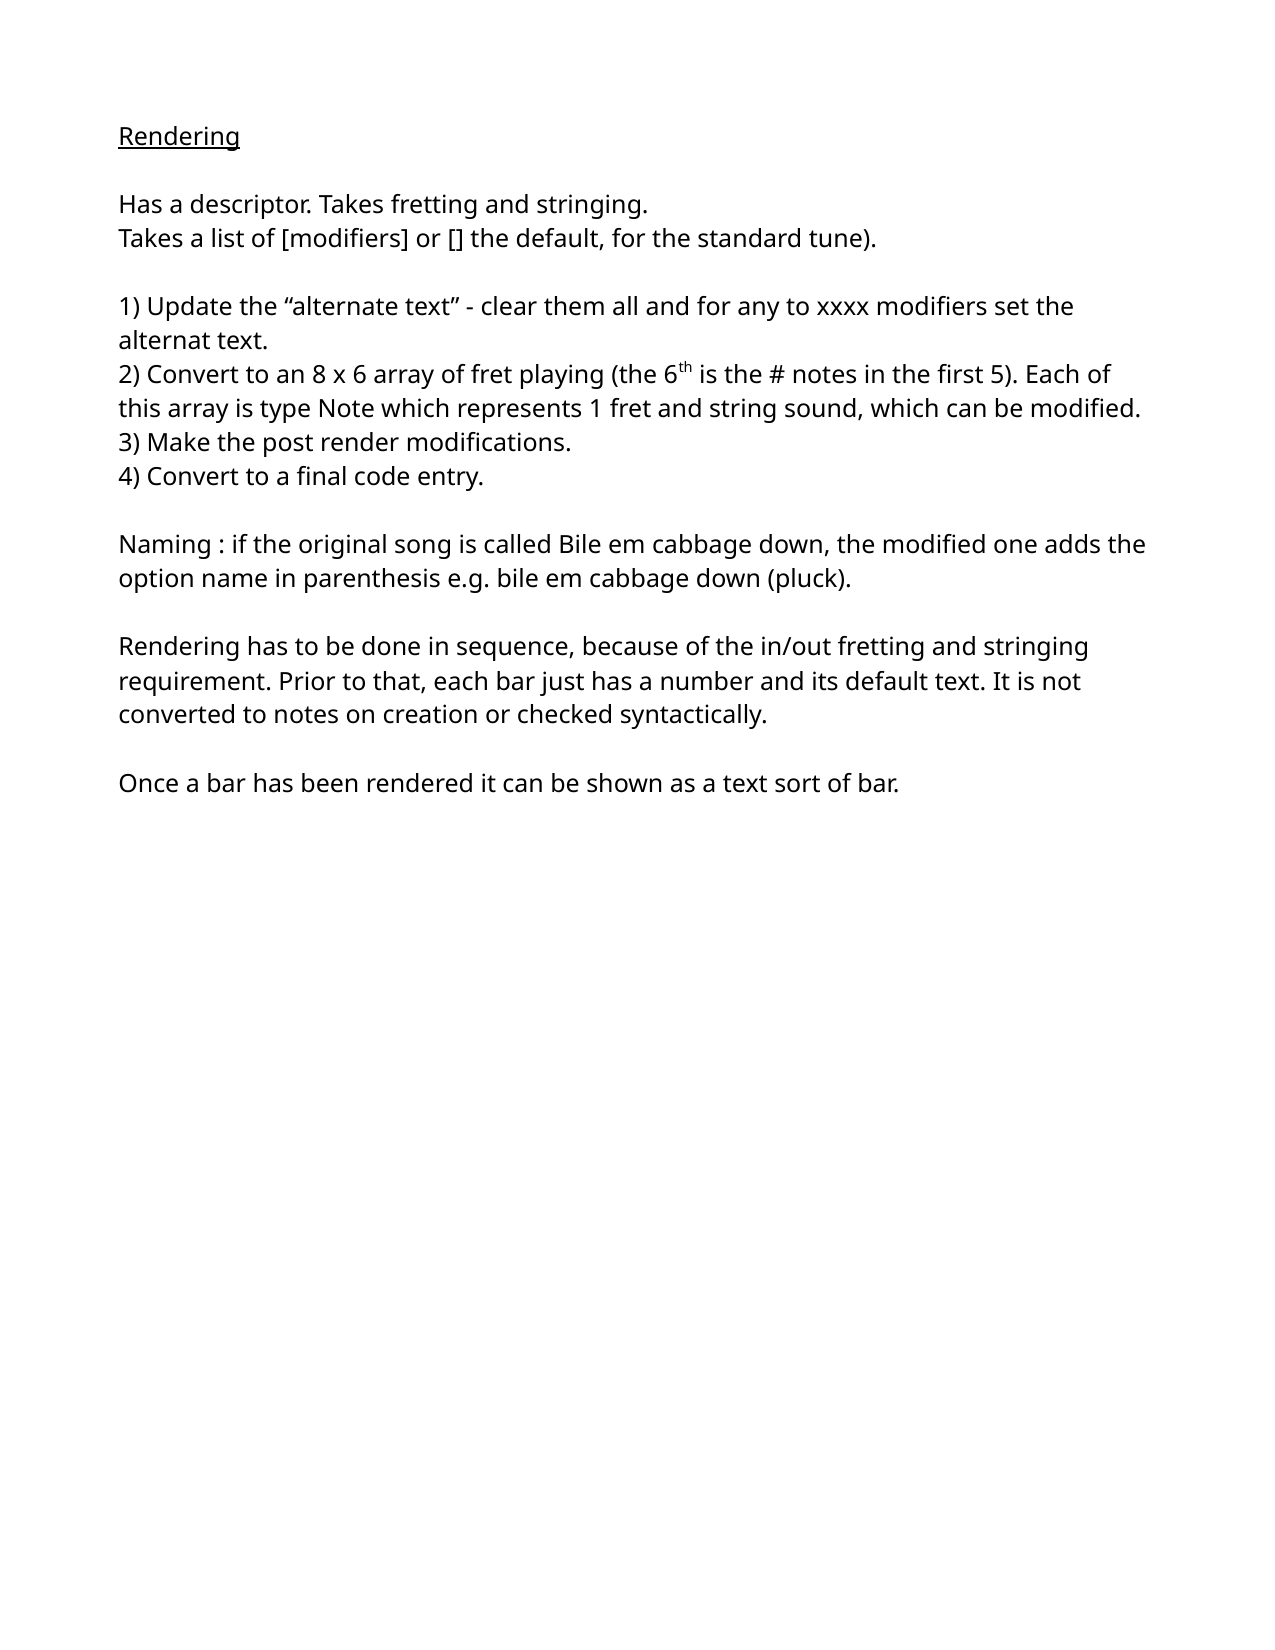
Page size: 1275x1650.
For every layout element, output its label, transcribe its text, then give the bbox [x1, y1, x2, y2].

text 1) Update the “alternate text” - clear them all and for any to xxxx modifiers set the alternat text. [118, 288, 1157, 357]
text Rendering [118, 118, 1157, 152]
text Once a bar has been rendered it can be shown as a text sort of bar. [118, 765, 1157, 799]
text Rendering has to be done in sequence, because of the in/out fretting and stringing requirement. Prior to that, each bar just has a number and its default text. It is not converted to notes on creation or checked syntactically. [118, 629, 1157, 731]
text 2) Convert to an 8 x 6 array of fret playing (the 6th is the # notes in the first 5). Each of this array is type Note which represents 1 fret and string sound, which can be modified. [118, 357, 1157, 425]
text 4) Convert to a final code entry. [118, 459, 1157, 493]
text Takes a list of [modifiers] or [] the default, for the standard tune). [118, 220, 1157, 254]
text 3) Make the post render modifications. [118, 425, 1157, 459]
text Has a descriptor. Takes fretting and stringing. [118, 186, 1157, 220]
text Naming : if the original song is called Bile em cabbage down, the modified one adds the option name in parenthesis e.g. bile em cabbage down (pluck). [118, 527, 1157, 595]
